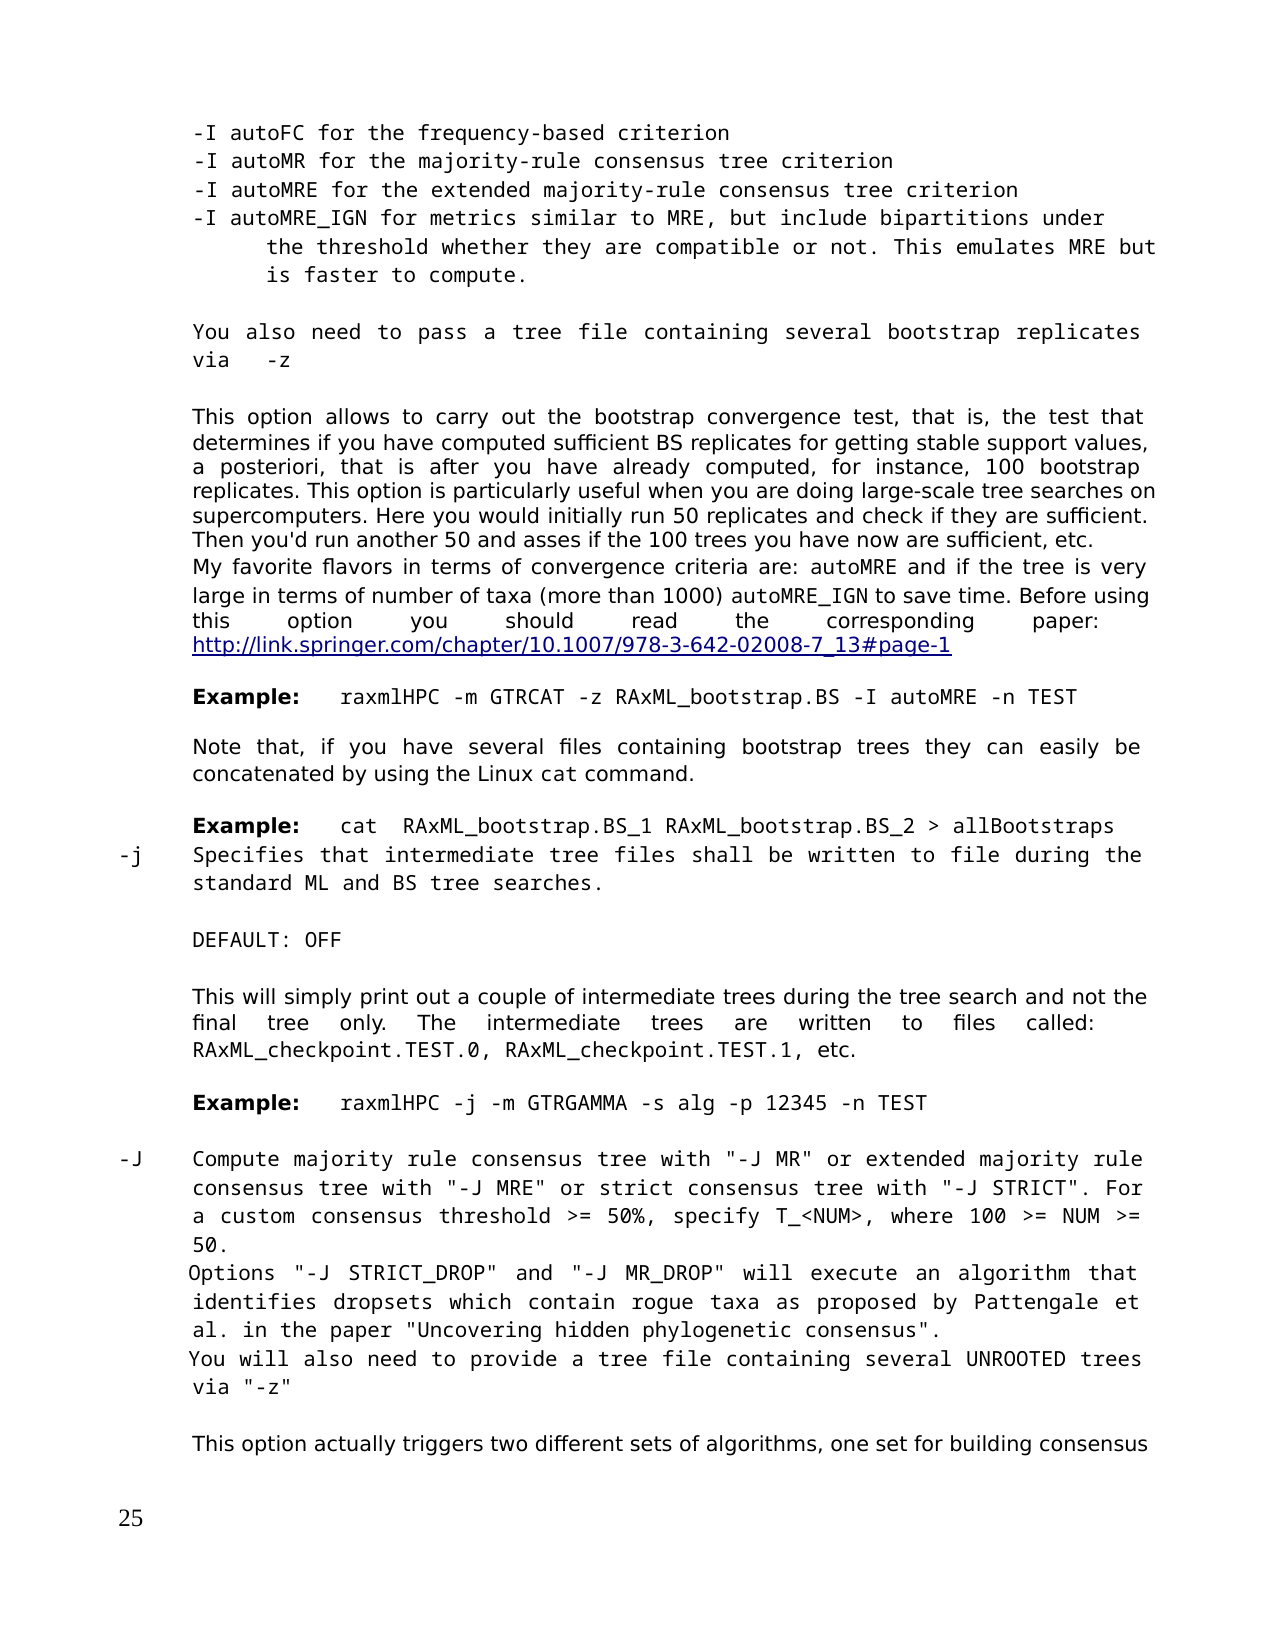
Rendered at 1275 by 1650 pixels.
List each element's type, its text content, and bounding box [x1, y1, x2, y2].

text -j Specifies that intermediate tree files shall be written to file during the standard ML and BS tree searches. [118, 840, 1157, 897]
text -J Compute majority rule consensus tree with "-J MR" or extended majority rule consensus tree with "-J MRE" or strict consensus tree with "-J STRICT". For a custom consensus threshold >= 50%, specify T_<NUM>, where 100 >= NUM >= 50. [118, 1144, 1157, 1258]
text This will simply print out a couple of intermediate trees during the tree search and not the final tree only. The intermediate trees are written to files called: RAxML_checkpoint.TEST.0, RAxML_checkpoint.TEST.1, etc. [118, 982, 1157, 1063]
text This option allows to carry out the bootstrap convergence test, that is, the test that determines if you have computed sufficient BS replicates for getting stable support values, a posteriori, that is after you have already computed, for instance, 100 bootstrap replicates. This option is particularly useful when you are doing large-scale tree searches on supercomputers. Here you would initially run 50 replicates and check if they are sufficient. Then you'd run another 50 and asses if the 100 trees you have now are sufficient, etc. [118, 402, 1157, 552]
text DEFAULT: OFF [118, 925, 1157, 954]
text -I autoMR for the majority-rule consensus tree criterion [118, 147, 1157, 175]
text Example: raxmlHPC -m GTRCAT -z RAxML_bootstrap.BS -I autoMRE -n TEST [118, 682, 1157, 710]
text You also need to pass a tree file containing several bootstrap replicates via -z [118, 317, 1157, 374]
text Options "-J STRICT_DROP" and "-J MR_DROP" will execute an algorithm that identifies dropsets which contain rogue taxa as proposed by Pattengale et al. in the paper "Uncovering hidden phylogenetic consensus". [118, 1258, 1157, 1344]
text My favorite flavors in terms of convergence criteria are: autoMRE and if the tree is very large in terms of number of taxa (more than 1000) autoMRE_IGN to save time. Before using this option you should read the corresponding paper: http://link.springer.com/chapter/10.1007/978-3-642-02008-7_13#page-1 [118, 552, 1157, 658]
text You will also need to provide a tree file containing several UNROOTED trees via "-z" [118, 1344, 1157, 1401]
text Example: raxmlHPC -j -m GTRGAMMA -s alg -p 12345 -n TEST [118, 1088, 1157, 1116]
text -I autoMRE_IGN for metrics similar to MRE, but include bipartitions under the threshold whether they are compatible or not. This emulates MRE but is faster to compute. [118, 203, 1157, 289]
text Example: cat RAxML_bootstrap.BS_1 RAxML_bootstrap.BS_2 > allBootstraps [118, 812, 1157, 840]
text -I autoMRE for the extended majority-rule consensus tree criterion [118, 175, 1157, 203]
text Note that, if you have several files containing bootstrap trees they can easily be concatenated by using the Linux cat command. [118, 735, 1157, 787]
text This option actually triggers two different sets of algorithms, one set for building consensus [118, 1429, 1157, 1457]
text -I autoFC for the frequency-based criterion [118, 118, 1157, 147]
